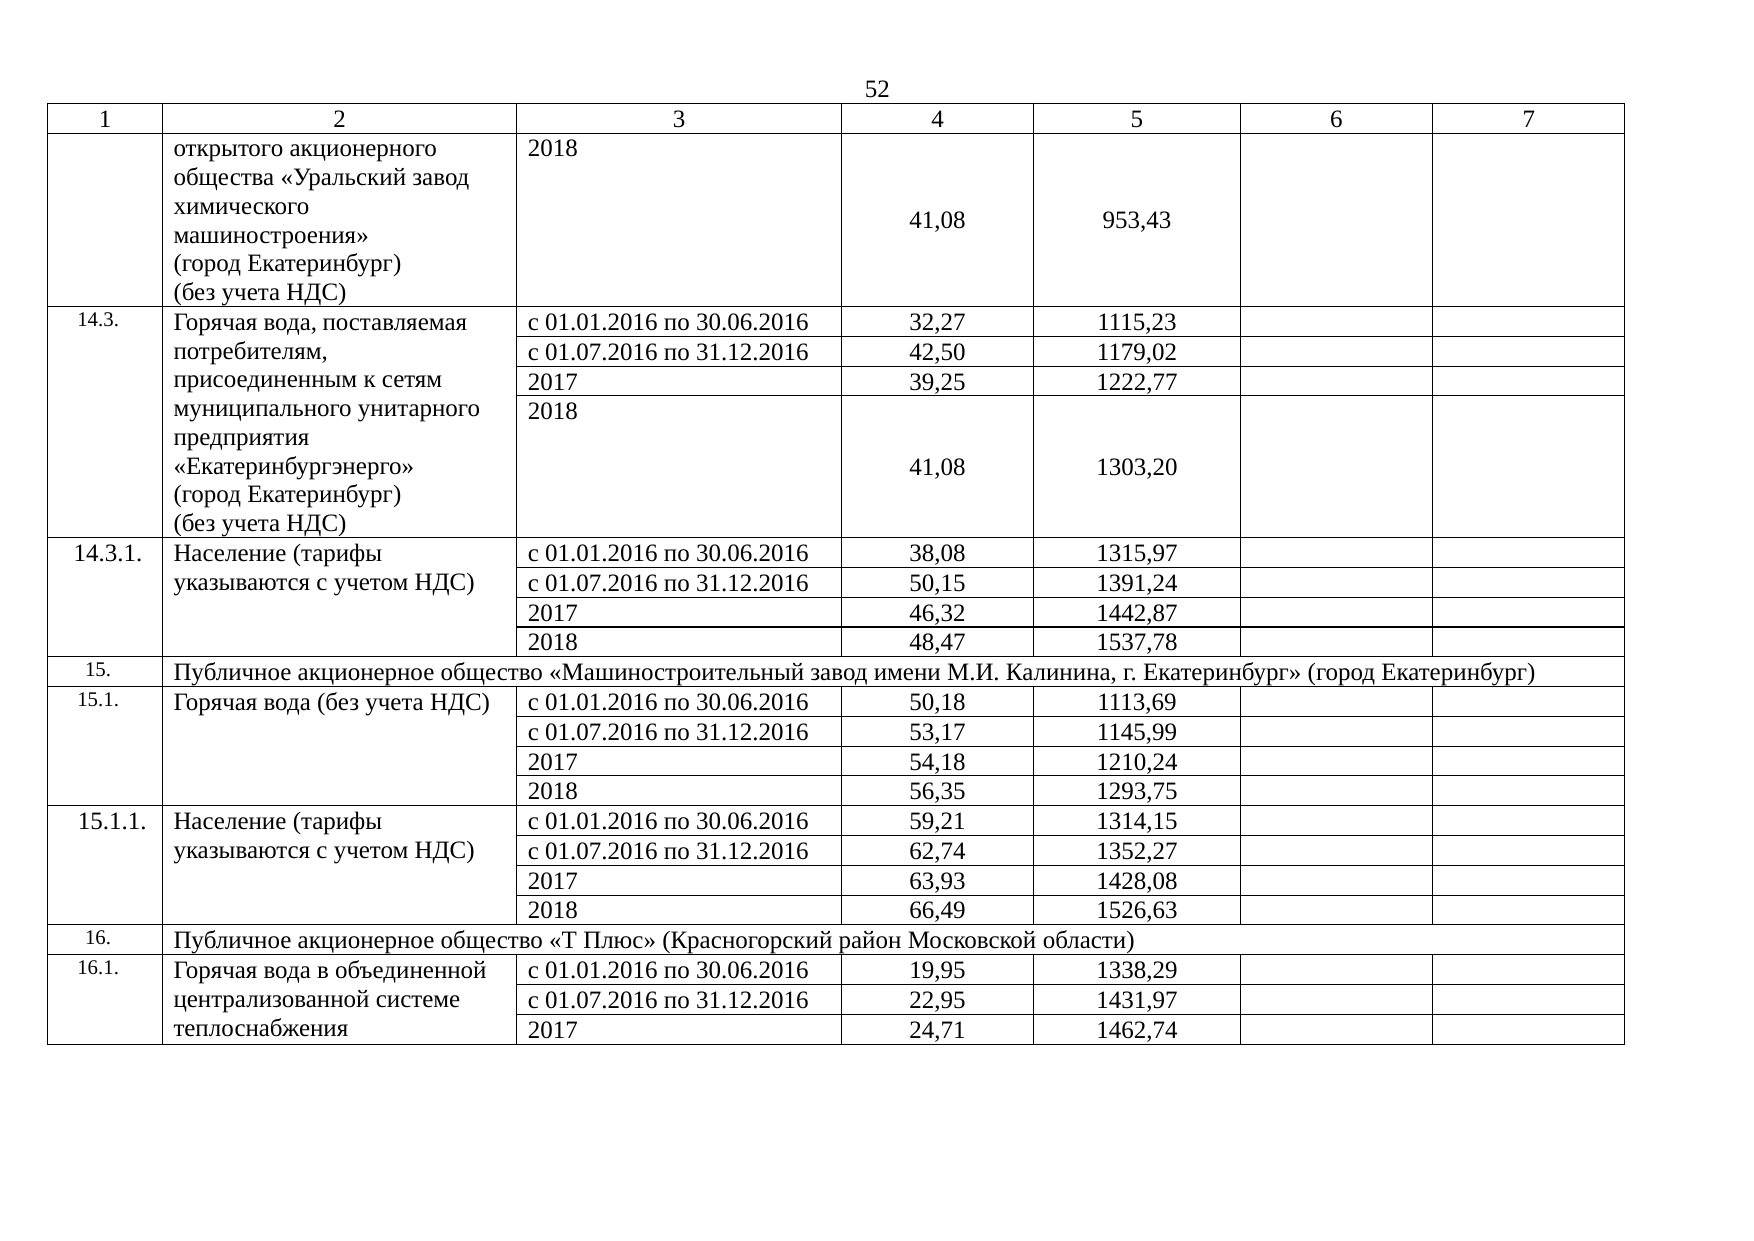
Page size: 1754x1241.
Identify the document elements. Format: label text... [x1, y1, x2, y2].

table_cell 1222,77 [1034, 367, 1240, 395]
table_cell [1433, 307, 1624, 336]
table_cell [1241, 747, 1432, 775]
table_cell 1293,75 [1034, 776, 1240, 805]
table_cell [1241, 866, 1432, 894]
table_cell [1241, 776, 1432, 805]
table_cell [48, 955, 162, 1043]
table_cell 41,08 [842, 396, 1033, 537]
table_cell с 01.01.2016 по 30.06.2016 [517, 538, 841, 567]
table_cell [1241, 598, 1432, 626]
table_cell 2017 [517, 598, 841, 626]
table_cell 62,74 [842, 836, 1033, 865]
table_cell 24,71 [842, 1015, 1033, 1043]
table_cell 2017 [517, 367, 841, 395]
table_cell [1433, 598, 1624, 626]
table_cell 1352,27 [1034, 836, 1240, 865]
table_cell Горячая вода в объединенной централизованной системе теплоснабжения [163, 955, 516, 1043]
table_cell 1431,97 [1034, 985, 1240, 1014]
table_cell с 01.07.2016 по 31.12.2016 [517, 836, 841, 865]
table_cell Горячая вода, поставляемая потребителям, присоединенным к сетям муниципального унитарного предприятия «Екатеринбургэнерго» (город Екатеринбург) (без учета НДС) [163, 307, 516, 537]
table_cell Публичное акционерное общество «Машиностроительный завод имени М.И. Калинина, г. Екатеринбург» (город Екатеринбург) [163, 657, 1624, 686]
table_cell с 01.01.2016 по 30.06.2016 [517, 806, 841, 835]
table_cell 50,18 [842, 687, 1033, 716]
table_cell [1433, 1015, 1624, 1043]
table_cell 41,08 [842, 134, 1033, 306]
table_cell 1179,02 [1034, 337, 1240, 366]
table_cell Горячая вода (без учета НДС) [163, 687, 516, 805]
table_cell [1241, 337, 1432, 366]
table_cell с 01.01.2016 по 30.06.2016 [517, 955, 841, 984]
table_header 1 [48, 104, 162, 132]
table_cell 50,15 [842, 568, 1033, 597]
table_cell 32,27 [842, 307, 1033, 336]
table_cell 56,35 [842, 776, 1033, 805]
table_cell [1433, 367, 1624, 395]
table_cell 22,95 [842, 985, 1033, 1014]
table_cell 2018 [517, 134, 841, 306]
table_cell 1462,74 [1034, 1015, 1240, 1043]
table_cell [1433, 396, 1624, 537]
table_cell 1145,99 [1034, 717, 1240, 746]
table_cell с 01.01.2016 по 30.06.2016 [517, 687, 841, 716]
table_cell [1241, 307, 1432, 336]
table_cell 38,08 [842, 538, 1033, 567]
table_cell [1433, 955, 1624, 984]
table_cell [1433, 687, 1624, 716]
table_cell [1433, 776, 1624, 805]
table_cell [1433, 836, 1624, 865]
table_cell Население (тарифы указываются с учетом НДС) [163, 806, 516, 924]
table_cell [48, 307, 162, 537]
table_cell с 01.07.2016 по 31.12.2016 [517, 717, 841, 746]
table_cell 2018 [517, 776, 841, 805]
table_cell [48, 687, 162, 805]
table_cell 48,47 [842, 628, 1033, 656]
table_cell 19,95 [842, 955, 1033, 984]
table_cell [1241, 687, 1432, 716]
table_cell 1338,29 [1034, 955, 1240, 984]
table_cell 1526,63 [1034, 896, 1240, 924]
table_cell 2018 [517, 896, 841, 924]
table_cell 66,49 [842, 896, 1033, 924]
table_cell [48, 657, 162, 686]
table_cell [1241, 806, 1432, 835]
table_cell 46,32 [842, 598, 1033, 626]
table_cell [48, 134, 162, 306]
table_cell [1433, 134, 1624, 306]
table_cell [1241, 1015, 1432, 1043]
table_cell Публичное акционерное общество «Т Плюс» (Красногорский район Московской области) [163, 925, 1624, 954]
table_cell [1241, 985, 1432, 1014]
table_cell [1433, 806, 1624, 835]
table_cell [1433, 337, 1624, 366]
table_cell Население (тарифы указываются с учетом НДС) [163, 538, 516, 656]
table_cell [1241, 628, 1432, 656]
table_cell [1433, 628, 1624, 656]
table_cell [1433, 747, 1624, 775]
table_cell [1241, 955, 1432, 984]
table_cell [1241, 396, 1432, 537]
table_cell 39,25 [842, 367, 1033, 395]
table_header 4 [842, 104, 1033, 132]
table_header 3 [517, 104, 841, 132]
table_cell 53,17 [842, 717, 1033, 746]
table_cell 59,21 [842, 806, 1033, 835]
table_cell [1241, 538, 1432, 567]
table_cell 1315,97 [1034, 538, 1240, 567]
table_cell [1241, 836, 1432, 865]
table_cell 2017 [517, 866, 841, 894]
table_cell [1241, 568, 1432, 597]
table_header 2 [163, 104, 516, 132]
table_header 7 [1433, 104, 1624, 132]
table_cell 14.3.1. [48, 538, 162, 656]
table_cell 2018 [517, 628, 841, 656]
table_cell с 01.07.2016 по 31.12.2016 [517, 337, 841, 366]
table_cell [1433, 717, 1624, 746]
table_header 5 [1034, 104, 1240, 132]
table_cell [1433, 985, 1624, 1014]
table_cell [1241, 896, 1432, 924]
table_cell [1241, 717, 1432, 746]
table_cell 1537,78 [1034, 628, 1240, 656]
table_cell [48, 925, 162, 954]
table_cell 1314,15 [1034, 806, 1240, 835]
table_cell [1433, 866, 1624, 894]
table_cell 1113,69 [1034, 687, 1240, 716]
table_cell с 01.07.2016 по 31.12.2016 [517, 985, 841, 1014]
table_cell 1115,23 [1034, 307, 1240, 336]
table_cell [1433, 568, 1624, 597]
table_cell [1241, 367, 1432, 395]
table_cell 953,43 [1034, 134, 1240, 306]
table_cell [1433, 538, 1624, 567]
table_cell 54,18 [842, 747, 1033, 775]
table_cell с 01.07.2016 по 31.12.2016 [517, 568, 841, 597]
table_cell 15.1.1. [48, 806, 162, 924]
table_cell 2017 [517, 1015, 841, 1043]
table_header 6 [1241, 104, 1432, 132]
table_cell [1241, 134, 1432, 306]
table_cell с 01.01.2016 по 30.06.2016 [517, 307, 841, 336]
table_cell 42,50 [842, 337, 1033, 366]
table_cell 1210,24 [1034, 747, 1240, 775]
table_cell 2017 [517, 747, 841, 775]
table_cell 2018 [517, 396, 841, 537]
table_cell 1303,20 [1034, 396, 1240, 537]
table_cell 1391,24 [1034, 568, 1240, 597]
table_cell 1428,08 [1034, 866, 1240, 894]
table_cell 1442,87 [1034, 598, 1240, 626]
table_cell [1433, 896, 1624, 924]
table_cell открытого акционерного общества «Уральский завод химического машиностроения» (город Екатеринбург) (без учета НДС) [163, 134, 516, 306]
table_cell 63,93 [842, 866, 1033, 894]
